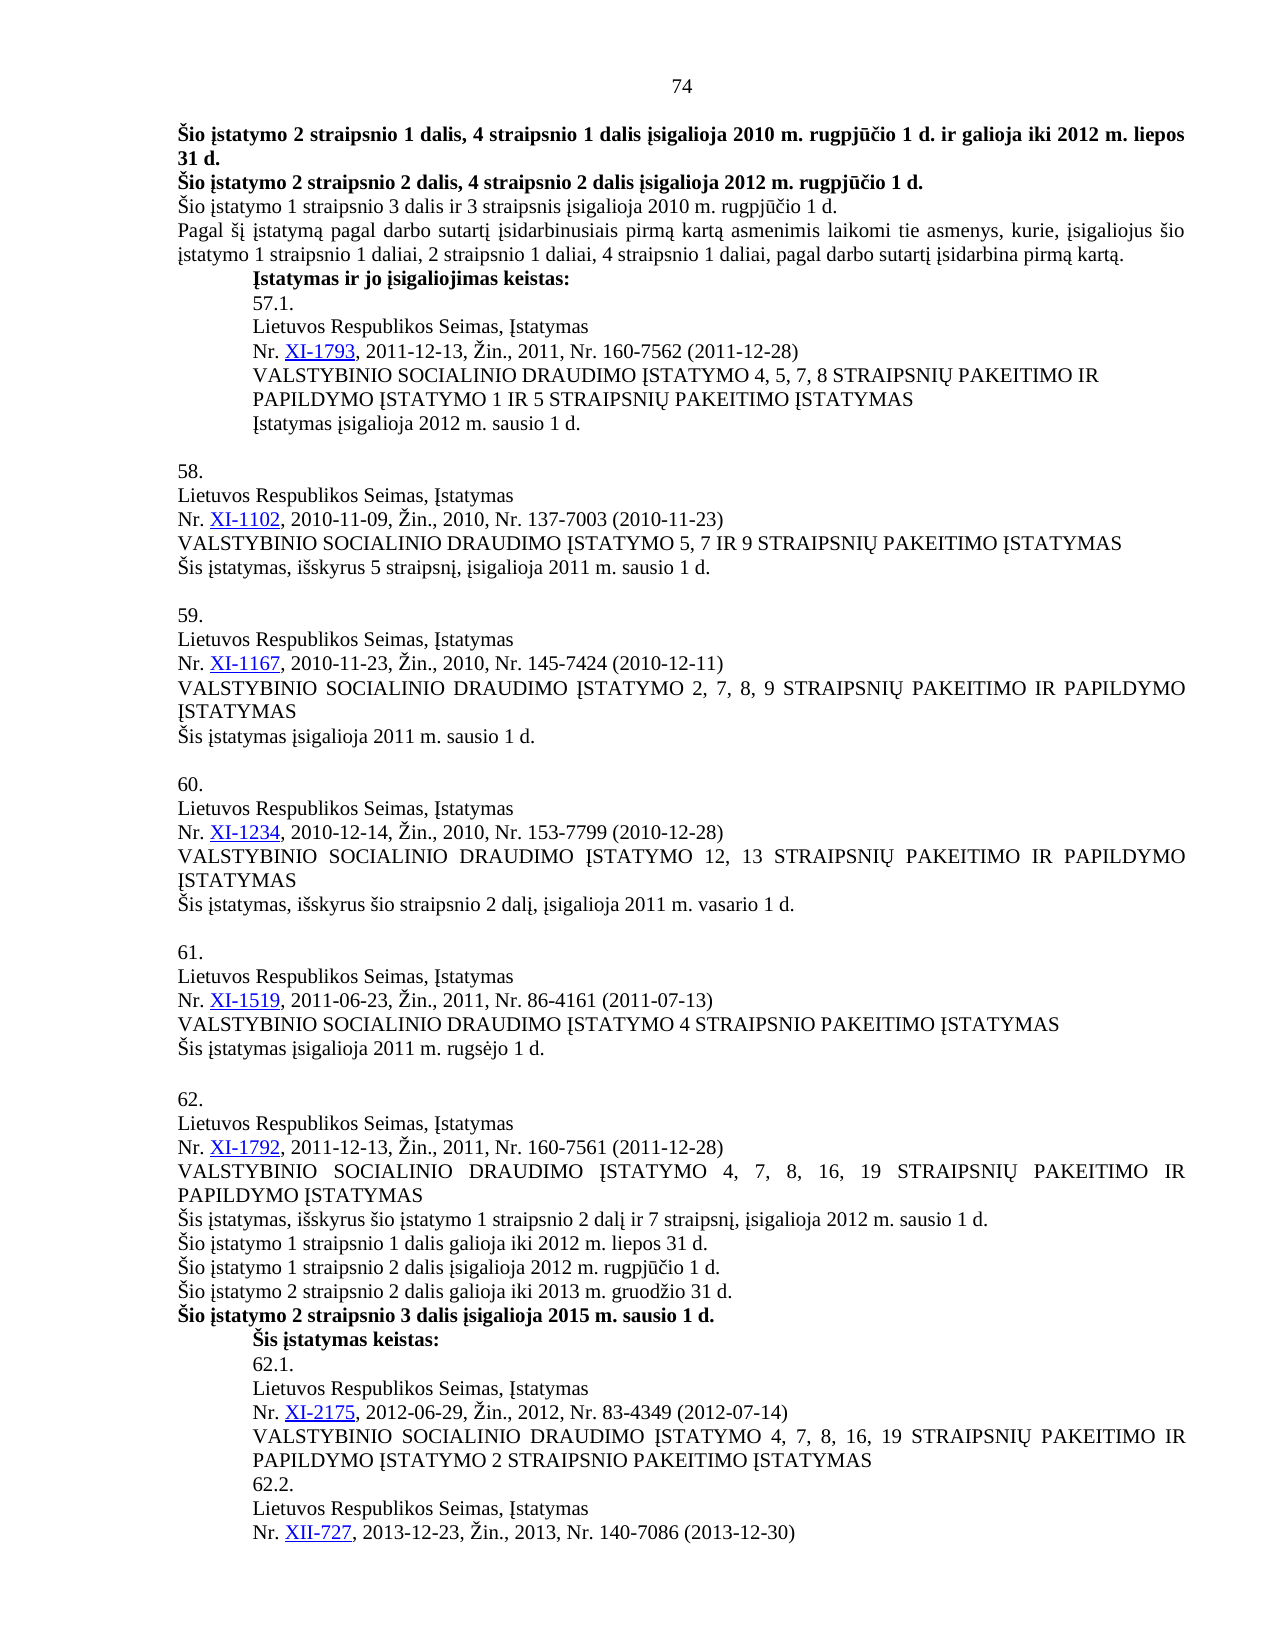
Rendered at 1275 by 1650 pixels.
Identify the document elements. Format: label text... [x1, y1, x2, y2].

text 58. [177, 459, 1186, 483]
text Nr. XI-1234, 2010-12-14, Žin., 2010, Nr. 153-7799 (2010-12-28) [177, 820, 1186, 844]
text Lietuvos Respublikos Seimas, Įstatymas [177, 1376, 1186, 1399]
text 62.2. [177, 1472, 1186, 1496]
text VALSTYBINIO SOCIALINIO DRAUDIMO ĮSTATYMO 2, 7, 8, 9 STRAIPSNIŲ PAKEITIMO IR PAPILDYMO ĮSTATYMAS [177, 675, 1186, 723]
text Šio įstatymo 2 straipsnio 1 dalis, 4 straipsnio 1 dalis įsigalioja 2010 m. rugpjūčio 1 d. ir galioja iki 2012 m. liepos 31 d. [177, 122, 1186, 170]
text Šio įstatymo 2 straipsnio 3 dalis įsigalioja 2015 m. sausio 1 d. [177, 1303, 1186, 1327]
text Nr. XI-1793, 2011-12-13, Žin., 2011, Nr. 160-7562 (2011-12-28) [177, 338, 1186, 363]
text Lietuvos Respublikos Seimas, Įstatymas [177, 1496, 1186, 1520]
text Nr. XI-1167, 2010-11-23, Žin., 2010, Nr. 145-7424 (2010-12-11) [177, 651, 1186, 675]
text 59. [177, 603, 1186, 627]
text Šis įstatymas įsigalioja 2011 m. sausio 1 d. [177, 723, 1186, 748]
text Šio įstatymo 2 straipsnio 2 dalis galioja iki 2013 m. gruodžio 31 d. [177, 1279, 1186, 1303]
text Lietuvos Respublikos Seimas, Įstatymas [177, 627, 1186, 651]
text VALSTYBINIO SOCIALINIO DRAUDIMO ĮSTATYMO 4, 7, 8, 16, 19 STRAIPSNIŲ PAKEITIMO IR PAPILDYMO ĮSTATYMO 2 STRAIPSNIO PAKEITIMO ĮSTATYMAS [252, 1424, 1186, 1472]
text Pagal šį įstatymą pagal darbo sutartį įsidarbinusiais pirmą kartą asmenimis laikomi tie asmenys, kurie, įsigaliojus šio įstatymo 1 straipsnio 1 daliai, 2 straipsnio 1 daliai, 4 straipsnio 1 daliai, pagal darbo sutartį įsidarbina pirmą kartą. [177, 218, 1186, 266]
text Nr. XI-1792, 2011-12-13, Žin., 2011, Nr. 160-7561 (2011-12-28) [177, 1135, 1186, 1159]
text VALSTYBINIO SOCIALINIO DRAUDIMO ĮSTATYMO 4, 7, 8, 16, 19 STRAIPSNIŲ PAKEITIMO IR PAPILDYMO ĮSTATYMAS [177, 1159, 1186, 1207]
text Šis įstatymas, išskyrus 5 straipsnį, įsigalioja 2011 m. sausio 1 d. [177, 555, 1186, 579]
text Šio įstatymo 1 straipsnio 1 dalis galioja iki 2012 m. liepos 31 d. [177, 1231, 1186, 1255]
text Šis įstatymas, išskyrus šio įstatymo 1 straipsnio 2 dalį ir 7 straipsnį, įsigalioja 2012 m. sausio 1 d. [177, 1207, 1186, 1231]
text Nr. XII-727, 2013-12-23, Žin., 2013, Nr. 140-7086 (2013-12-30) [177, 1520, 1186, 1544]
text Lietuvos Respublikos Seimas, Įstatymas [177, 796, 1186, 820]
text Nr. XI-2175, 2012-06-29, Žin., 2012, Nr. 83-4349 (2012-07-14) [177, 1399, 1186, 1424]
text Įstatymas įsigalioja 2012 m. sausio 1 d. [177, 411, 1186, 435]
text Šis įstatymas, išskyrus šio straipsnio 2 dalį, įsigalioja 2011 m. vasario 1 d. [177, 892, 1186, 916]
text 62.1. [177, 1351, 1186, 1376]
text 57.1. [177, 290, 1186, 314]
text 61. [177, 940, 1186, 964]
text Lietuvos Respublikos Seimas, Įstatymas [177, 483, 1186, 507]
text 62. [177, 1087, 1186, 1111]
text 60. [177, 772, 1186, 796]
text Lietuvos Respublikos Seimas, Įstatymas [177, 1111, 1186, 1135]
text Lietuvos Respublikos Seimas, Įstatymas [177, 964, 1186, 988]
text Šio įstatymo 1 straipsnio 2 dalis įsigalioja 2012 m. rugpjūčio 1 d. [177, 1255, 1186, 1279]
text Šis įstatymas įsigalioja 2011 m. rugsėjo 1 d. [177, 1036, 1186, 1060]
text Įstatymas ir jo įsigaliojimas keistas: [177, 266, 1186, 290]
text Nr. XI-1519, 2011-06-23, Žin., 2011, Nr. 86-4161 (2011-07-13) [177, 988, 1186, 1012]
text Nr. XI-1102, 2010-11-09, Žin., 2010, Nr. 137-7003 (2010-11-23) [177, 507, 1186, 531]
text Šis įstatymas keistas: [177, 1327, 1186, 1351]
text VALSTYBINIO SOCIALINIO DRAUDIMO ĮSTATYMO 5, 7 IR 9 STRAIPSNIŲ PAKEITIMO ĮSTATYMAS [177, 531, 1186, 555]
text VALSTYBINIO SOCIALINIO DRAUDIMO ĮSTATYMO 4 STRAIPSNIO PAKEITIMO ĮSTATYMAS [177, 1012, 1186, 1036]
text VALSTYBINIO SOCIALINIO DRAUDIMO ĮSTATYMO 4, 5, 7, 8 STRAIPSNIŲ PAKEITIMO IR PAPILDYMO ĮSTATYMO 1 IR 5 STRAIPSNIŲ PAKEITIMO ĮSTATYMAS [252, 363, 1186, 411]
text VALSTYBINIO SOCIALINIO DRAUDIMO ĮSTATYMO 12, 13 STRAIPSNIŲ PAKEITIMO IR PAPILDYMO ĮSTATYMAS [177, 844, 1186, 892]
text Lietuvos Respublikos Seimas, Įstatymas [177, 314, 1186, 338]
text Šio įstatymo 1 straipsnio 3 dalis ir 3 straipsnis įsigalioja 2010 m. rugpjūčio 1 d. [177, 194, 1186, 218]
text Šio įstatymo 2 straipsnio 2 dalis, 4 straipsnio 2 dalis įsigalioja 2012 m. rugpjūčio 1 d. [177, 170, 1186, 194]
